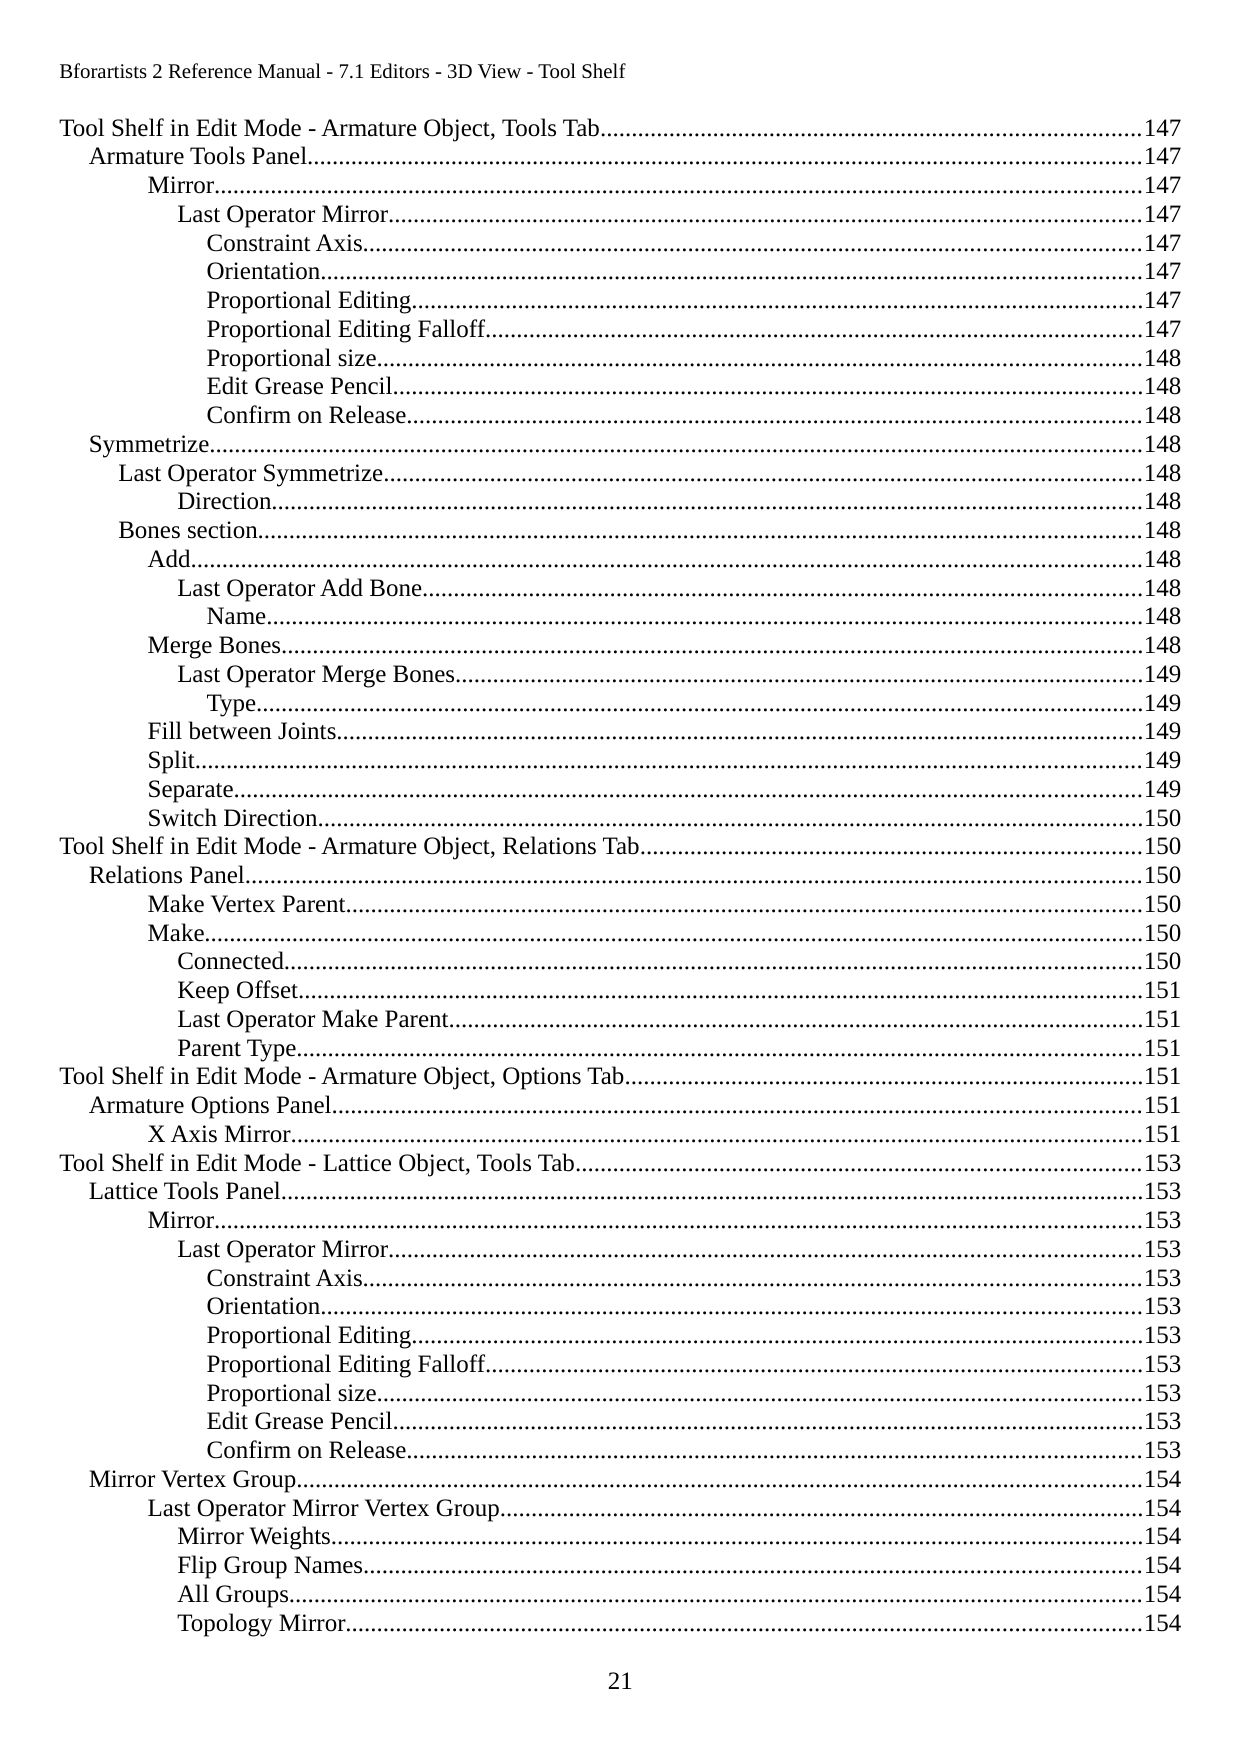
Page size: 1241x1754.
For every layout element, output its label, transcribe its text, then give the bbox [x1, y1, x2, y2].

text Switch Direction 150 [147, 803, 1181, 831]
text Add 148 [147, 544, 1181, 573]
text Merge Bones 148 [147, 630, 1181, 659]
text Proportional Editing Falloff 147 [206, 314, 1181, 343]
text Edit Grease Pencil 148 [206, 371, 1181, 400]
text Mirror Vertex Group 154 [88, 1464, 1181, 1493]
text Relations Panel 150 [88, 860, 1181, 889]
text Tool Shelf in Edit Mode - Armature Object, Relations Tab 150 [59, 831, 1181, 860]
text Last Operator Merge Bones 149 [177, 659, 1181, 688]
text Mirror 147 [147, 170, 1181, 199]
text Tool Shelf in Edit Mode - Lattice Object, Tools Tab 153 [59, 1148, 1181, 1176]
text Make 150 [147, 918, 1181, 946]
text Constraint Axis 147 [206, 228, 1181, 256]
text Last Operator Symmetrize 148 [118, 458, 1181, 486]
text Last Operator Mirror Vertex Group 154 [147, 1493, 1181, 1521]
text Fill between Joints 149 [147, 716, 1181, 745]
text Orientation 153 [206, 1291, 1181, 1320]
text Tool Shelf in Edit Mode - Armature Object, Tools Tab 147 [59, 113, 1181, 141]
text Constraint Axis 153 [206, 1263, 1181, 1291]
text Connected 150 [177, 946, 1181, 975]
text Direction 148 [177, 486, 1181, 515]
text Last Operator Make Parent 151 [177, 1004, 1181, 1033]
text Proportional Editing 147 [206, 285, 1181, 314]
text X Axis Mirror 151 [147, 1119, 1181, 1148]
text Proportional Editing 153 [206, 1320, 1181, 1349]
text Type 149 [206, 688, 1181, 716]
text Armature Tools Panel 147 [88, 141, 1181, 170]
text Flip Group Names 154 [177, 1550, 1181, 1579]
text Tool Shelf in Edit Mode - Armature Object, Options Tab 151 [59, 1061, 1181, 1090]
text Topology Mirror 154 [177, 1608, 1181, 1636]
text Confirm on Release 153 [206, 1435, 1181, 1464]
text Last Operator Add Bone 148 [177, 573, 1181, 601]
text Split 149 [147, 745, 1181, 774]
text Proportional Editing Falloff 153 [206, 1349, 1181, 1378]
text Edit Grease Pencil 153 [206, 1406, 1181, 1435]
text Bones section 148 [118, 515, 1181, 544]
text Armature Options Panel 151 [88, 1090, 1181, 1119]
text Separate 149 [147, 774, 1181, 803]
text Proportional size 153 [206, 1378, 1181, 1406]
text All Groups 154 [177, 1579, 1181, 1608]
text Mirror Weights 154 [177, 1521, 1181, 1550]
text Proportional size 148 [206, 343, 1181, 371]
text Mirror 153 [147, 1205, 1181, 1234]
text Lattice Tools Panel 153 [88, 1176, 1181, 1205]
text Last Operator Mirror 153 [177, 1234, 1181, 1263]
text Confirm on Release 148 [206, 400, 1181, 429]
text Last Operator Mirror 147 [177, 199, 1181, 228]
text Name 148 [206, 601, 1181, 630]
text Symmetrize 148 [88, 429, 1181, 458]
text Parent Type 151 [177, 1033, 1181, 1061]
text Keep Offset 151 [177, 975, 1181, 1004]
text Orientation 147 [206, 256, 1181, 285]
text Make Vertex Parent 150 [147, 889, 1181, 918]
